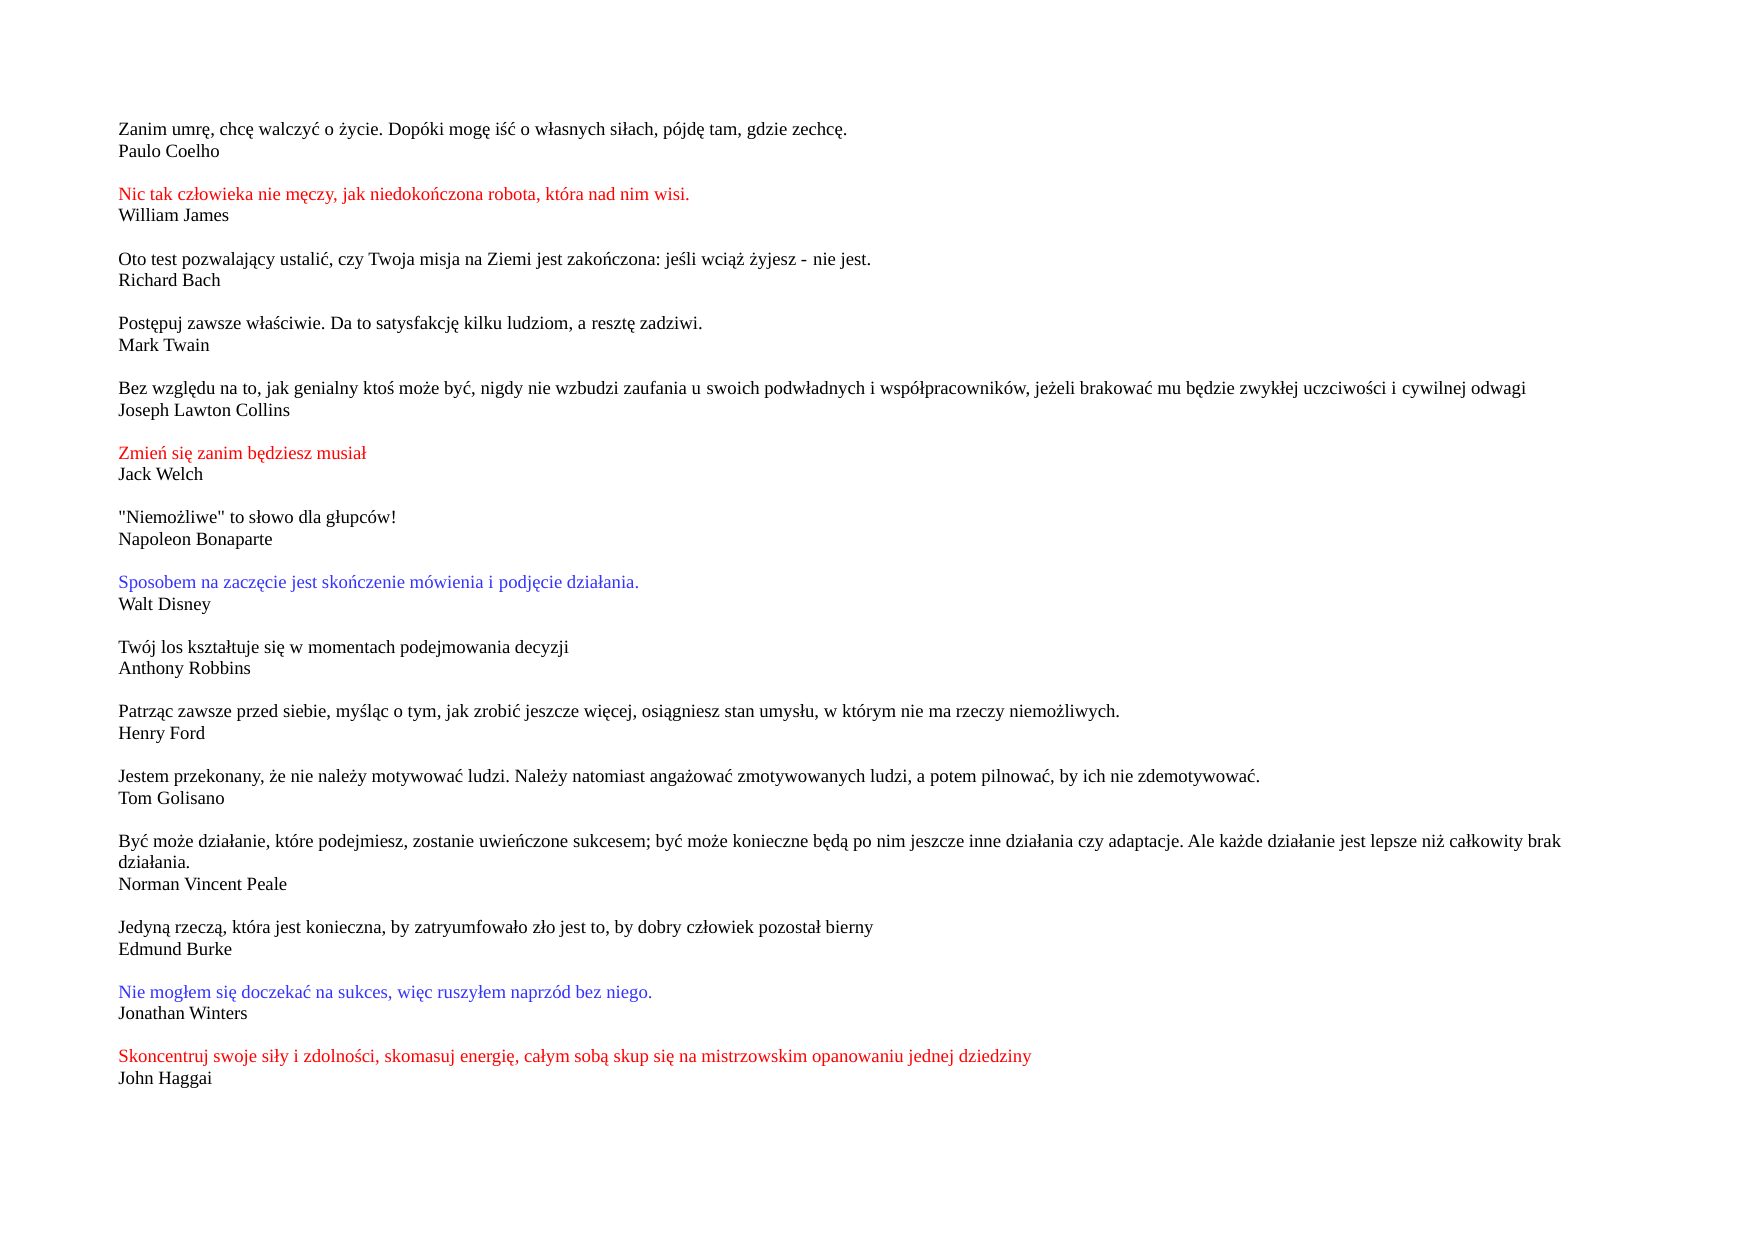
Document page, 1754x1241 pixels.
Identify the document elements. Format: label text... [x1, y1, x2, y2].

text Sposobem na zaczęcie jest skończenie mówienia i podjęcie działania. [118, 571, 1636, 592]
text Mark Twain [118, 334, 1636, 355]
text Oto test pozwalający ustalić, czy Twoja misja na Ziemi jest zakończona: jeśli wciąż żyjesz - nie jest. [118, 247, 1636, 269]
text Jedyną rzeczą, która jest konieczna, by zatryumfowało zło jest to, by dobry człowiek pozostał bierny [118, 916, 1636, 937]
text Twój los kształtuje się w momentach podejmowania decyzji [118, 636, 1636, 657]
text Nic tak człowieka nie męczy, jak niedokończona robota, która nad nim wisi. [118, 183, 1636, 204]
text Patrząc zawsze przed siebie, myśląc o tym, jak zrobić jeszcze więcej, osiągniesz stan umysłu, w którym nie ma rzeczy niemożliwych. [118, 700, 1636, 722]
text Jack Welch [118, 463, 1636, 485]
text "Niemożliwe" to słowo dla głupców! [118, 506, 1636, 528]
text Zanim umrę, chcę walczyć o życie. Dopóki mogę iść o własnych siłach, pójdę tam, gdzie zechcę. [118, 118, 1636, 140]
text Skoncentruj swoje siły i zdolności, skomasuj energię, całym sobą skup się na mistrzowskim opanowaniu jednej dziedziny [118, 1045, 1636, 1067]
text Nie mogłem się doczekać na sukces, więc ruszyłem naprzód bez niego. [118, 981, 1636, 1002]
text Edmund Burke [118, 937, 1636, 959]
text Henry Ford [118, 722, 1636, 743]
text Jestem przekonany, że nie należy motywować ludzi. Należy natomiast angażować zmotywowanych ludzi, a potem pilnować, by ich nie zdemotywować. [118, 765, 1636, 787]
text John Haggai [118, 1067, 1636, 1088]
text Joseph Lawton Collins [118, 398, 1636, 420]
text Norman Vincent Peale [118, 873, 1636, 894]
text Tom Golisano [118, 787, 1636, 808]
text Jonathan Winters [118, 1002, 1636, 1024]
text Zmień się zanim będziesz musiał [118, 442, 1636, 463]
text Być może działanie, które podejmiesz, zostanie uwieńczone sukcesem; być może konieczne będą po nim jeszcze inne działania czy adaptacje. Ale każde działanie jest lepsze niż całkowity brak działania. [118, 830, 1636, 873]
text William James [118, 204, 1636, 226]
text Richard Bach [118, 269, 1636, 291]
text Paulo Coelho [118, 140, 1636, 161]
text Napoleon Bonaparte [118, 528, 1636, 549]
text Walt Disney [118, 592, 1636, 614]
text Bez względu na to, jak genialny ktoś może być, nigdy nie wzbudzi zaufania u swoich podwładnych i współpracowników, jeżeli brakować mu będzie zwykłej uczciwości i cywilnej odwagi [118, 377, 1636, 398]
text Anthony Robbins [118, 657, 1636, 679]
text Postępuj zawsze właściwie. Da to satysfakcję kilku ludziom, a resztę zadziwi. [118, 312, 1636, 334]
